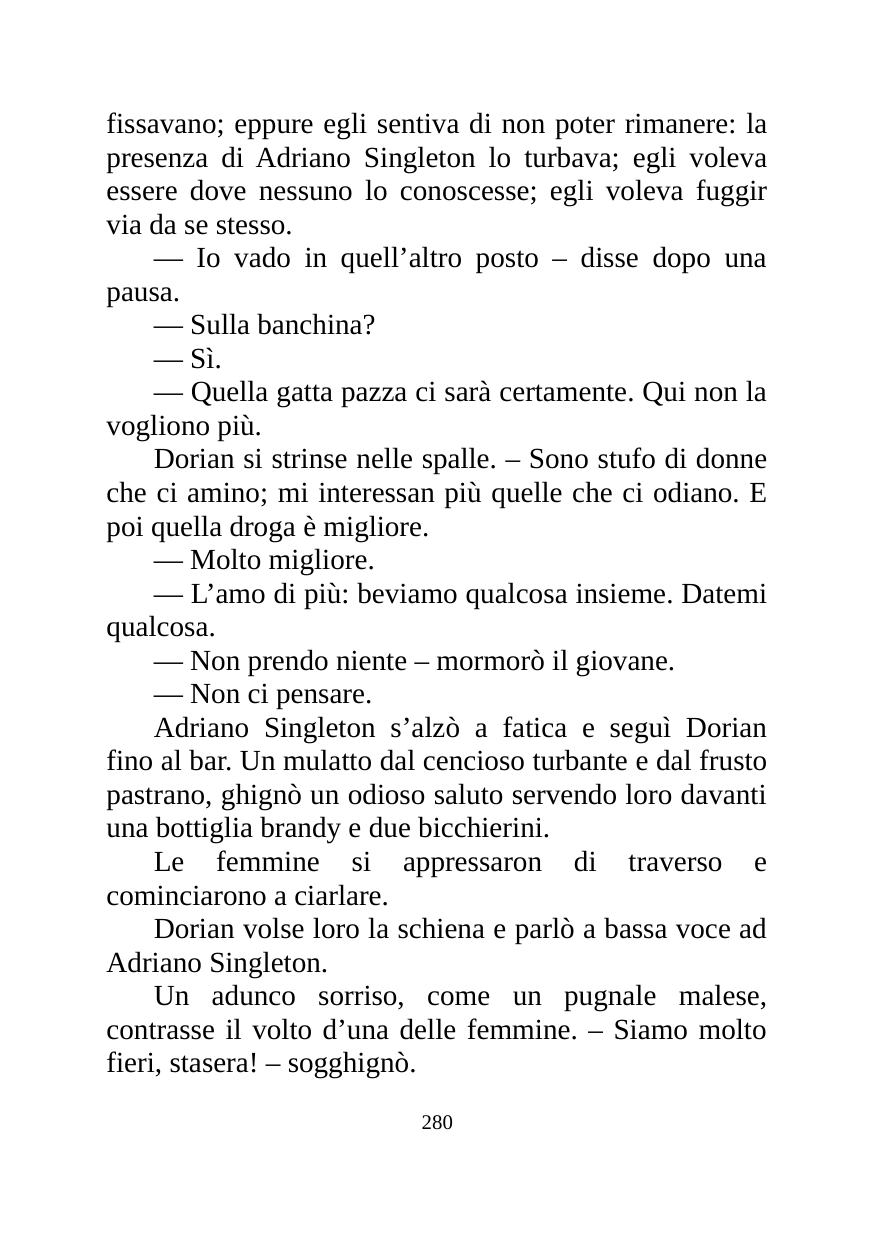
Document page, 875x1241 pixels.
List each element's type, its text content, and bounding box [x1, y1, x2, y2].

text — Sì. [106, 341, 768, 374]
text — Molto migliore. [106, 542, 768, 576]
text — Non prendo niente – mormorò il giovane. [106, 643, 768, 676]
text Dorian volse loro la schiena e parlò a bassa voce ad Adriano Singleton. [106, 911, 768, 978]
text — Io vado in quell’altro posto – disse dopo una pausa. [106, 240, 768, 307]
text — Non ci pensare. [106, 676, 768, 710]
text Dorian si strinse nelle spalle. – Sono stufo di donne che ci amino; mi interessan più quelle che ci odiano. E poi quella droga è migliore. [106, 442, 768, 542]
text — Sulla banchina? [106, 307, 768, 341]
text Adriano Singleton s’alzò a fatica e seguì Dorian fino al bar. Un mulatto dal cencioso turbante e dal frusto pastrano, ghignò un odioso saluto servendo loro davanti una bottiglia brandy e due bicchierini. [106, 710, 768, 844]
text — L’amo di più: beviamo qualcosa insieme. Datemi qualcosa. [106, 576, 768, 643]
text — Quella gatta pazza ci sarà certamente. Qui non la vogliono più. [106, 374, 768, 442]
text fissavano; eppure egli sentiva di non poter rimanere: la presenza di Adriano Singleton lo turbava; egli voleva essere dove nessuno lo conoscesse; egli voleva fuggir via da se stesso. [106, 106, 768, 240]
text Un adunco sorriso, come un pugnale malese, contrasse il volto d’una delle femmine. – Siamo molto fieri, stasera! – sogghignò. [106, 978, 768, 1079]
text Le femmine si appressaron di traverso e cominciarono a ciarlare. [106, 844, 768, 911]
